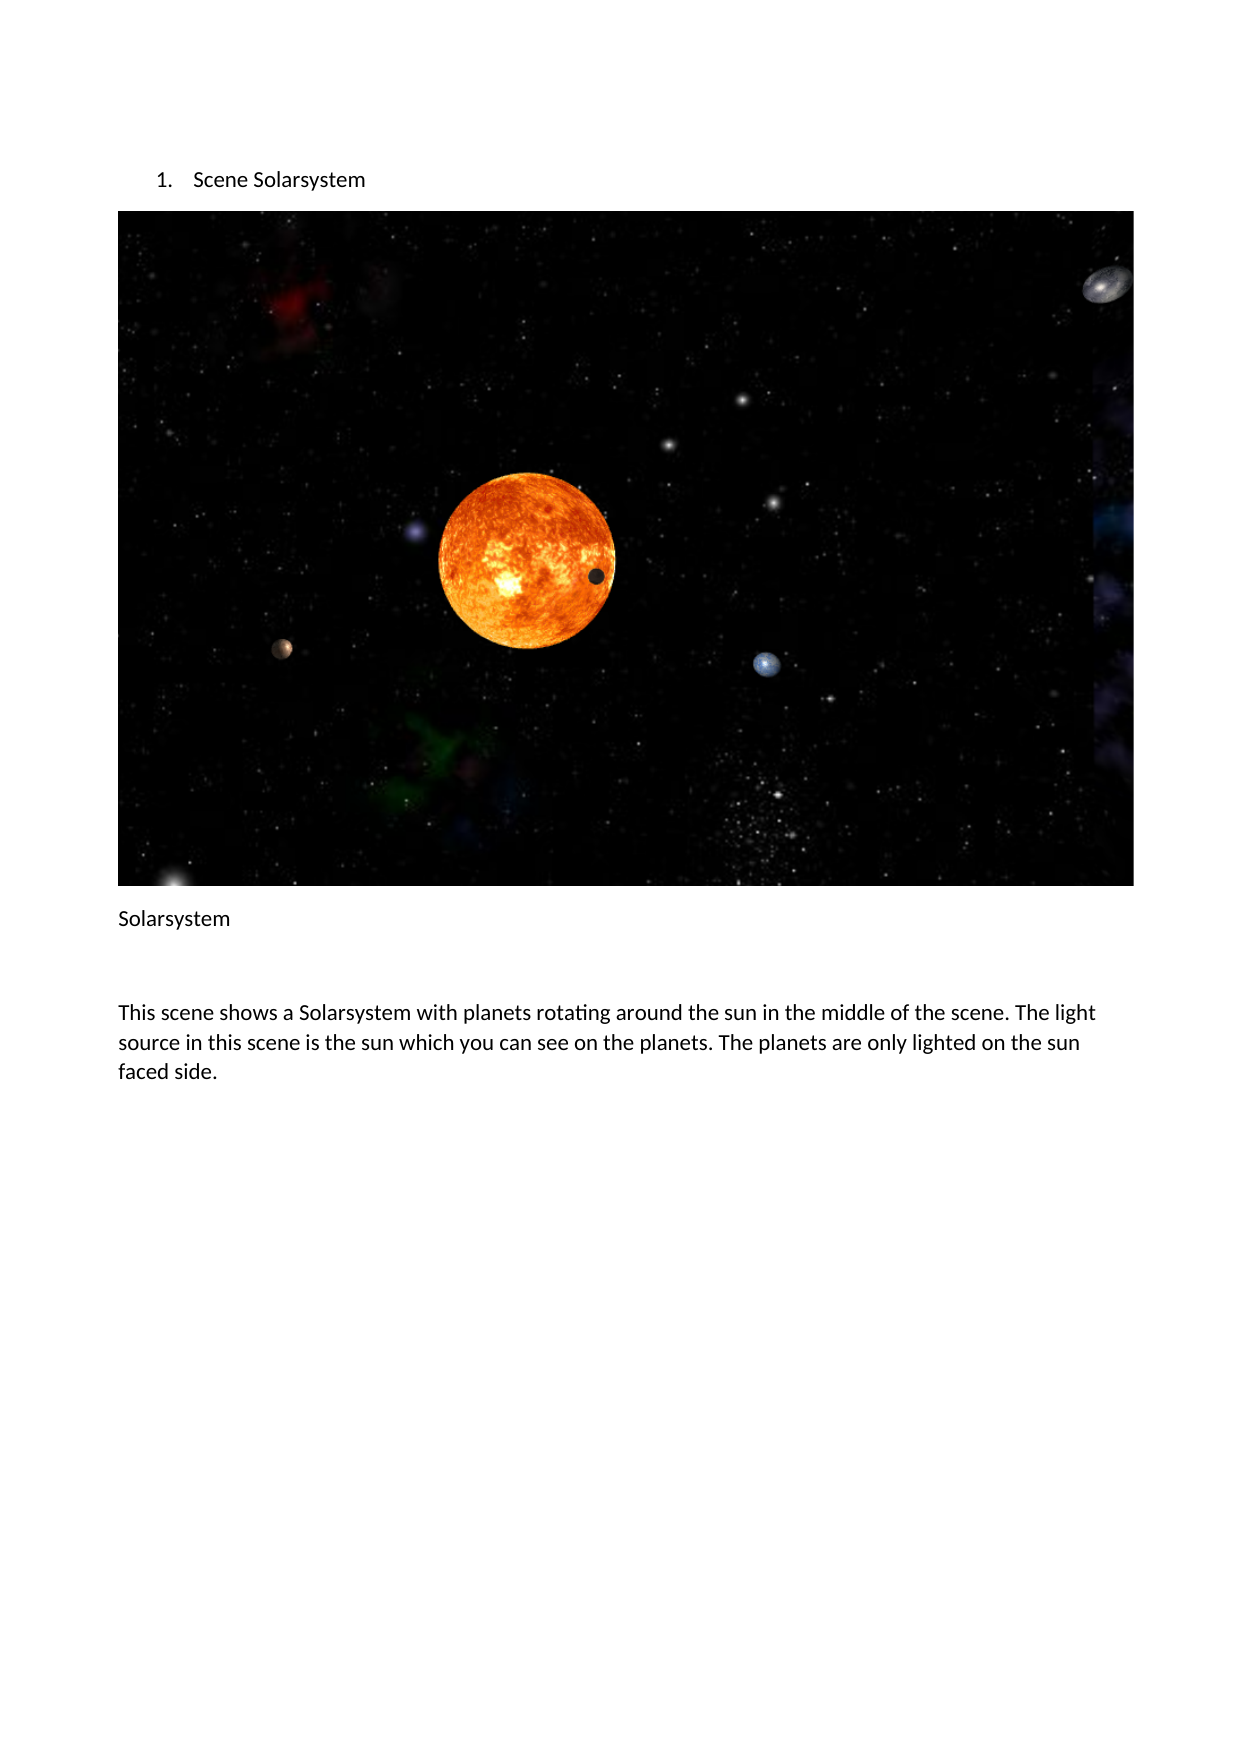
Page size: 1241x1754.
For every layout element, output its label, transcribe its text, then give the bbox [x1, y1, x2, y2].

text This scene shows a Solarsystem with planets rotating around the sun in the middle of the scene. The light source in this scene is the sun which you can see on the planets. The planets are only lighted on the sun faced side. [118, 998, 1122, 1086]
picture [118, 211, 1134, 886]
text Solarsystem [118, 904, 1122, 933]
list Scene Solarsystem [156, 165, 1122, 193]
